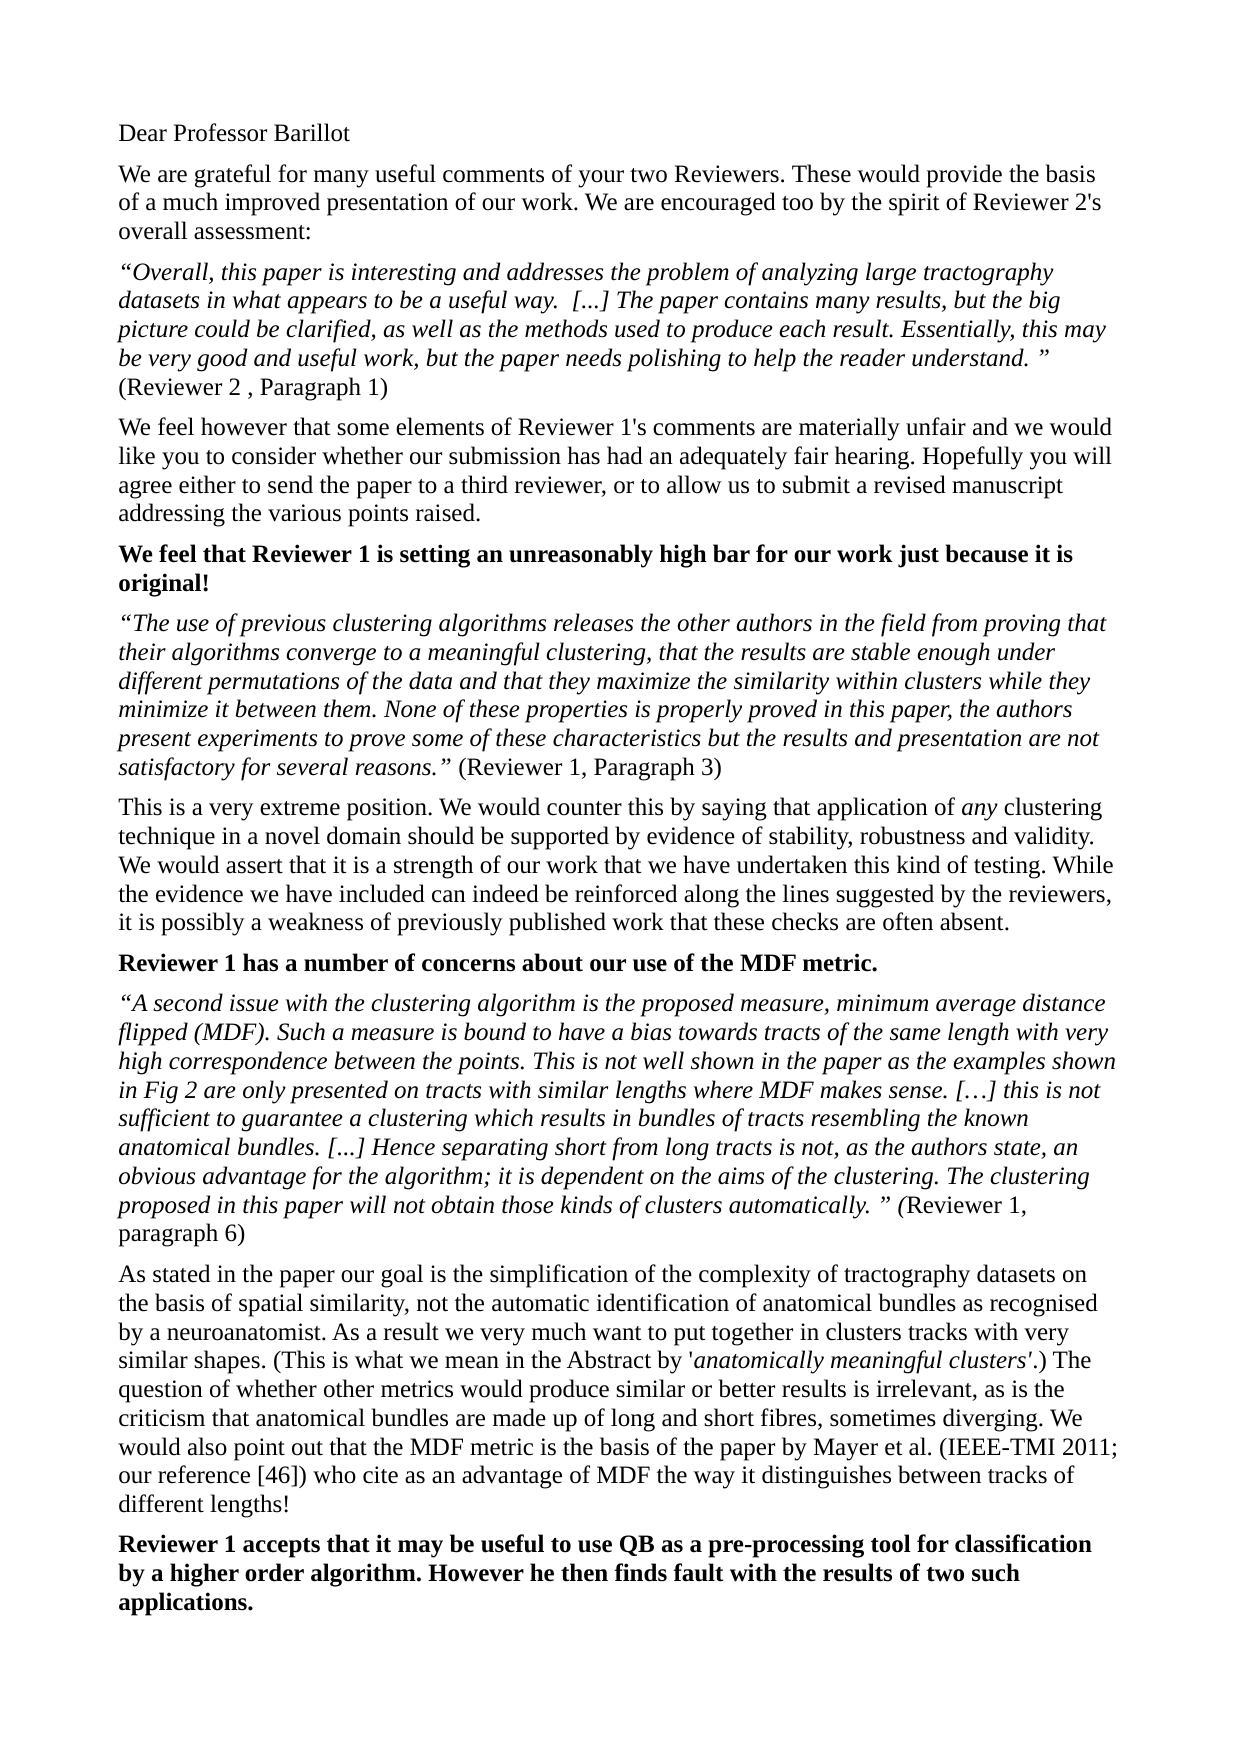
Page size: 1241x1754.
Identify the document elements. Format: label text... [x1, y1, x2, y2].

text Reviewer 1 accepts that it may be useful to use QB as a pre-processing tool for classification by a higher order algorithm. However he then finds fault with the results of two such applications. [118, 1529, 1122, 1616]
text Reviewer 1 has a number of concerns about our use of the MDF metric. [118, 948, 1122, 977]
list As stated in the paper our goal is the simplification of the complexity of tractography datasets on the basis of spatial similarity, not the automatic identification of anatomical bundles as recognised by a neuroanatomist. As a result we very much want to put together in clusters tracks with very similar shapes. (This is what we mean in the Abstract by 'anatomically meaningful clusters'.) The question of whether other metrics would produce similar or better results is irrelevant, as is the criticism that anatomical bundles are made up of long and short fibres, sometimes diverging. We would also point out that the MDF metric is the basis of the paper by Mayer et al. (IEEE-TMI 2011; our reference [46]) who cite as an advantage of MDF the way it distinguishes between tracks of different lengths! [81, 1259, 1122, 1518]
text We are grateful for many useful comments of your two Reviewers. These would provide the basis of a much improved presentation of our work. We are encouraged too by the spirit of Reviewer 2's overall assessment: [118, 159, 1122, 245]
text Dear Professor Barillot [118, 118, 1122, 147]
text “Overall, this paper is interesting and addresses the problem of analyzing large tractography datasets in what appears to be a useful way. [...] The paper contains many results, but the big picture could be clarified, as well as the methods used to produce each result. Essentially, this may be very good and useful work, but the paper needs polishing to help the reader understand. ” (Reviewer 2 , Paragraph 1) [118, 257, 1122, 400]
text We feel that Reviewer 1 is setting an unreasonably high bar for our work just because it is original! [118, 539, 1122, 596]
text We feel however that some elements of Reviewer 1's comments are materially unfair and we would like you to consider whether our submission has had an adequately fair hearing. Hopefully you will agree either to send the paper to a third reviewer, or to allow us to submit a revised manuscript addressing the various points raised. [118, 412, 1122, 527]
text “The use of previous clustering algorithms releases the other authors in the field from proving that their algorithms converge to a meaningful clustering, that the results are stable enough under different permutations of the data and that they maximize the similarity within clusters while they minimize it between them. None of these properties is properly proved in this paper, the authors present experiments to prove some of these characteristics but the results and presentation are not satisfactory for several reasons.” (Reviewer 1, Paragraph 3) [118, 608, 1122, 781]
text This is a very extreme position. We would counter this by saying that application of any clustering technique in a novel domain should be supported by evidence of stability, robustness and validity. We would assert that it is a strength of our work that we have undertaken this kind of testing. While the evidence we have included can indeed be reinforced along the lines suggested by the reviewers, it is possibly a weakness of previously published work that these checks are often absent. [118, 792, 1122, 936]
list “A second issue with the clustering algorithm is the proposed measure, minimum average distance flipped (MDF). Such a measure is bound to have a bias towards tracts of the same length with very high correspondence between the points. This is not well shown in the paper as the examples shown in Fig 2 are only presented on tracts with similar lengths where MDF makes sense. […] this is not sufficient to guarantee a clustering which results in bundles of tracts resembling the known anatomical bundles. [...] Hence separating short from long tracts is not, as the authors state, an obvious advantage for the algorithm; it is dependent on the aims of the clustering. The clustering proposed in this paper will not obtain those kinds of clusters automatically. ” (Reviewer 1, paragraph 6) [81, 988, 1122, 1247]
